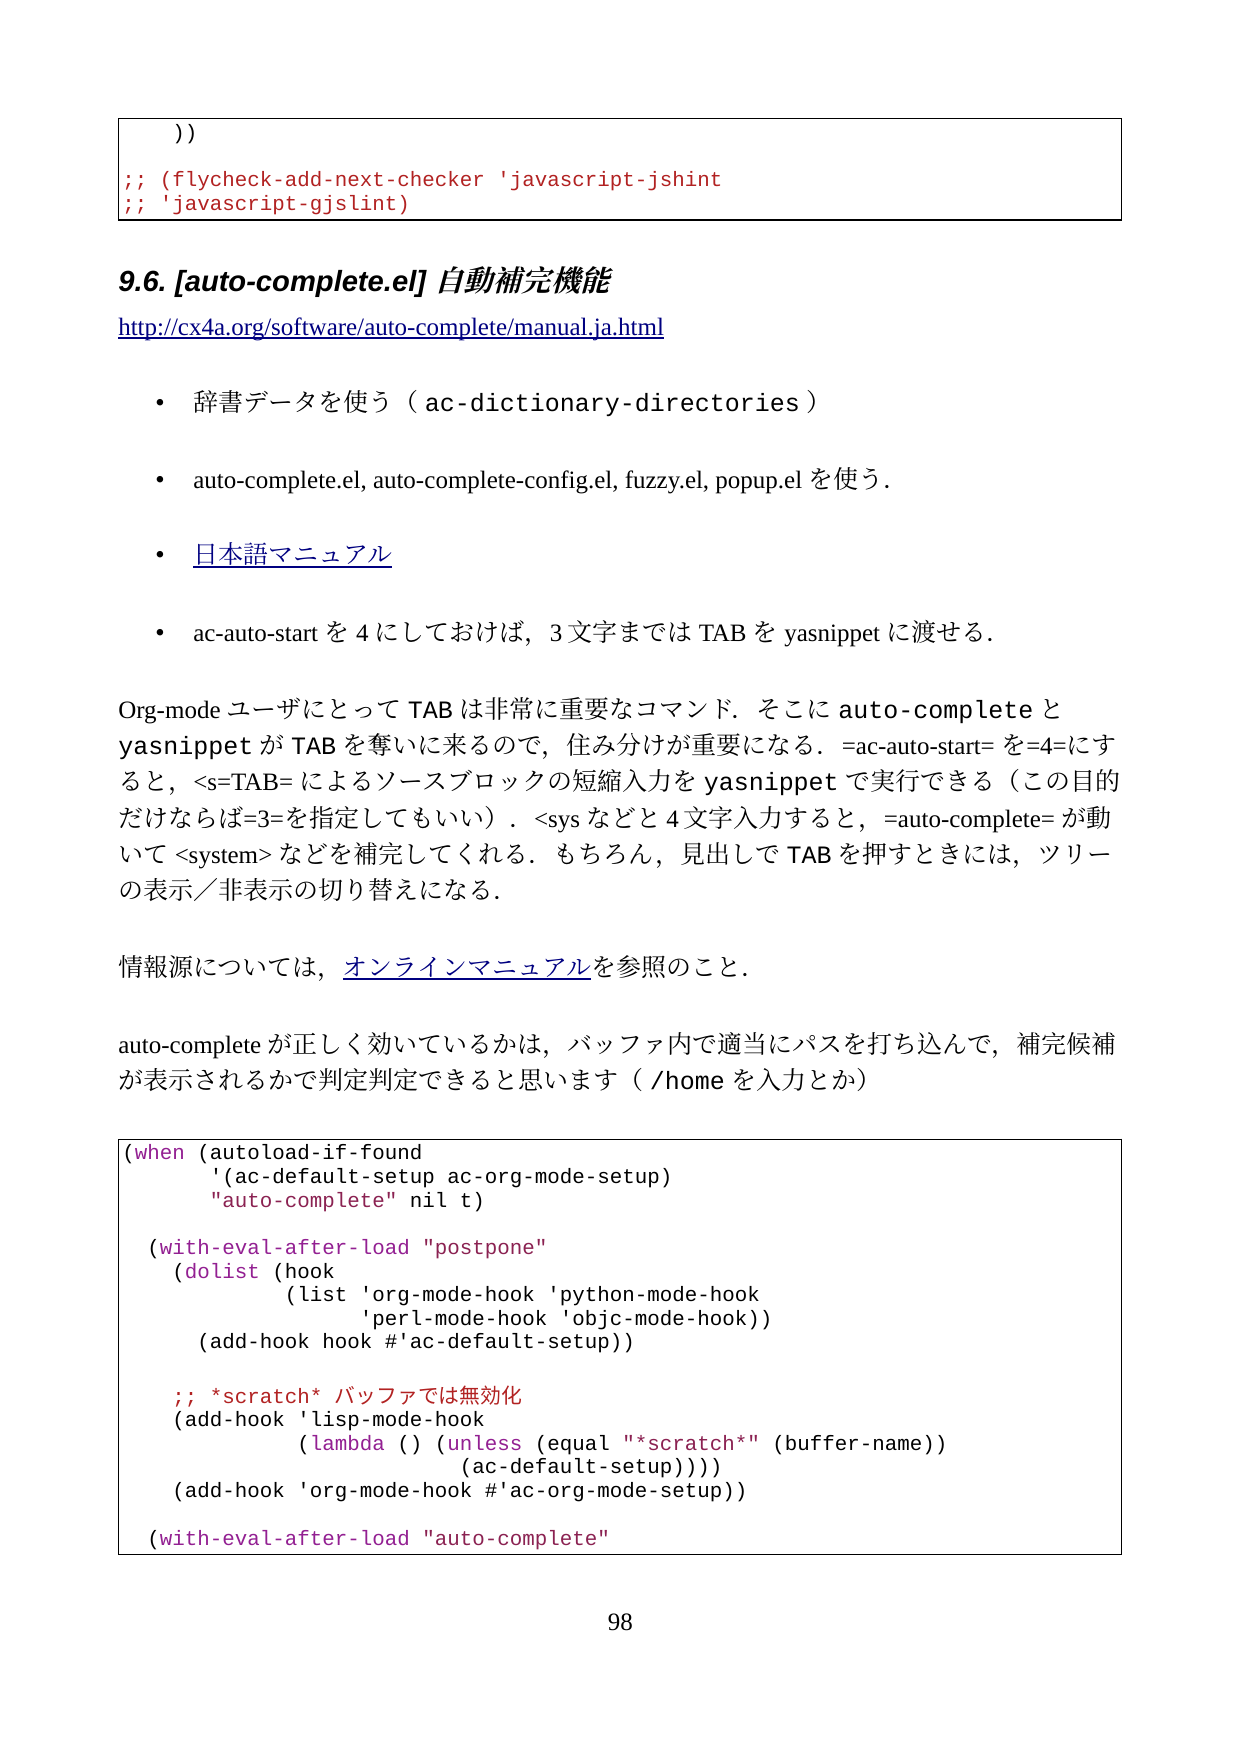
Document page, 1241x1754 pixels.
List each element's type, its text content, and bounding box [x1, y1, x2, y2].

text Org-mode ユーザにとって TAB は非常に重要なコマンド．そこに auto-complete と yasnippet が TAB を奪いに来るので，住み分けが重要になる．=ac-auto-start= を=4=にすると，<s=TAB= によるソースブロックの短縮入力を yasnippet で実行できる（この目的だけならば=3=を指定してもいい）．<sys などと4文字入力すると，=auto-complete= が動いて <system> などを補完してくれる．もちろん，見出しで TAB を押すときには，ツリーの表示／非表示の切り替えになる． [118, 689, 1122, 935]
list ac-auto-start を 4 にしておけば，3文字までは TAB を yasnippet に渡せる． [156, 612, 1122, 677]
text http://cx4a.org/software/auto-complete/manual.ja.html [118, 312, 1122, 370]
text ;; (flycheck-add-next-checker 'javascript-jshint [119, 165, 1121, 189]
text (with-eval-after-load "postpone" [119, 1233, 1121, 1257]
list 日本語マニュアル [156, 537, 1122, 600]
text )) [119, 119, 1121, 142]
text (when (autoload-if-found [119, 1140, 1121, 1162]
text 情報源については，オンラインマニュアルを参照のこと． [118, 948, 1122, 1012]
text auto-complete が正しく効いているかは，バッファ内で適当にパスを打ち込んで，補完候補が表示されるかで判定判定できると思います（ /home を入力とか） [118, 1025, 1122, 1126]
text (ac-default-setup)))) [119, 1453, 1121, 1476]
text (with-eval-after-load "auto-complete" [119, 1523, 1121, 1554]
text (add-hook 'lisp-mode-hook [119, 1405, 1121, 1429]
text (add-hook 'org-mode-hook #'ac-org-mode-setup)) [119, 1476, 1121, 1500]
text "auto-complete" nil t) [119, 1186, 1121, 1209]
subtitle [auto-complete.el] 自動補完機能 [118, 258, 1122, 300]
text ;; *scratch* バッファでは無効化 [119, 1375, 1121, 1405]
list auto-complete.el, auto-complete-config.el, fuzzy.el, popup.el を使う． [156, 460, 1122, 524]
text (dolist (hook [119, 1257, 1121, 1280]
text ;; 'javascript-gjslint) [119, 189, 1121, 219]
text '(ac-default-setup ac-org-mode-setup) [119, 1162, 1121, 1186]
list 辞書データを使う（ ac-dictionary-directories ） [156, 382, 1122, 447]
text (list 'org-mode-hook 'python-mode-hook [119, 1280, 1121, 1304]
text (lambda () (unless (equal "*scratch*" (buffer-name)) [119, 1429, 1121, 1453]
text (add-hook hook #'ac-default-setup)) [119, 1328, 1121, 1351]
text 'perl-mode-hook 'objc-mode-hook)) [119, 1304, 1121, 1328]
